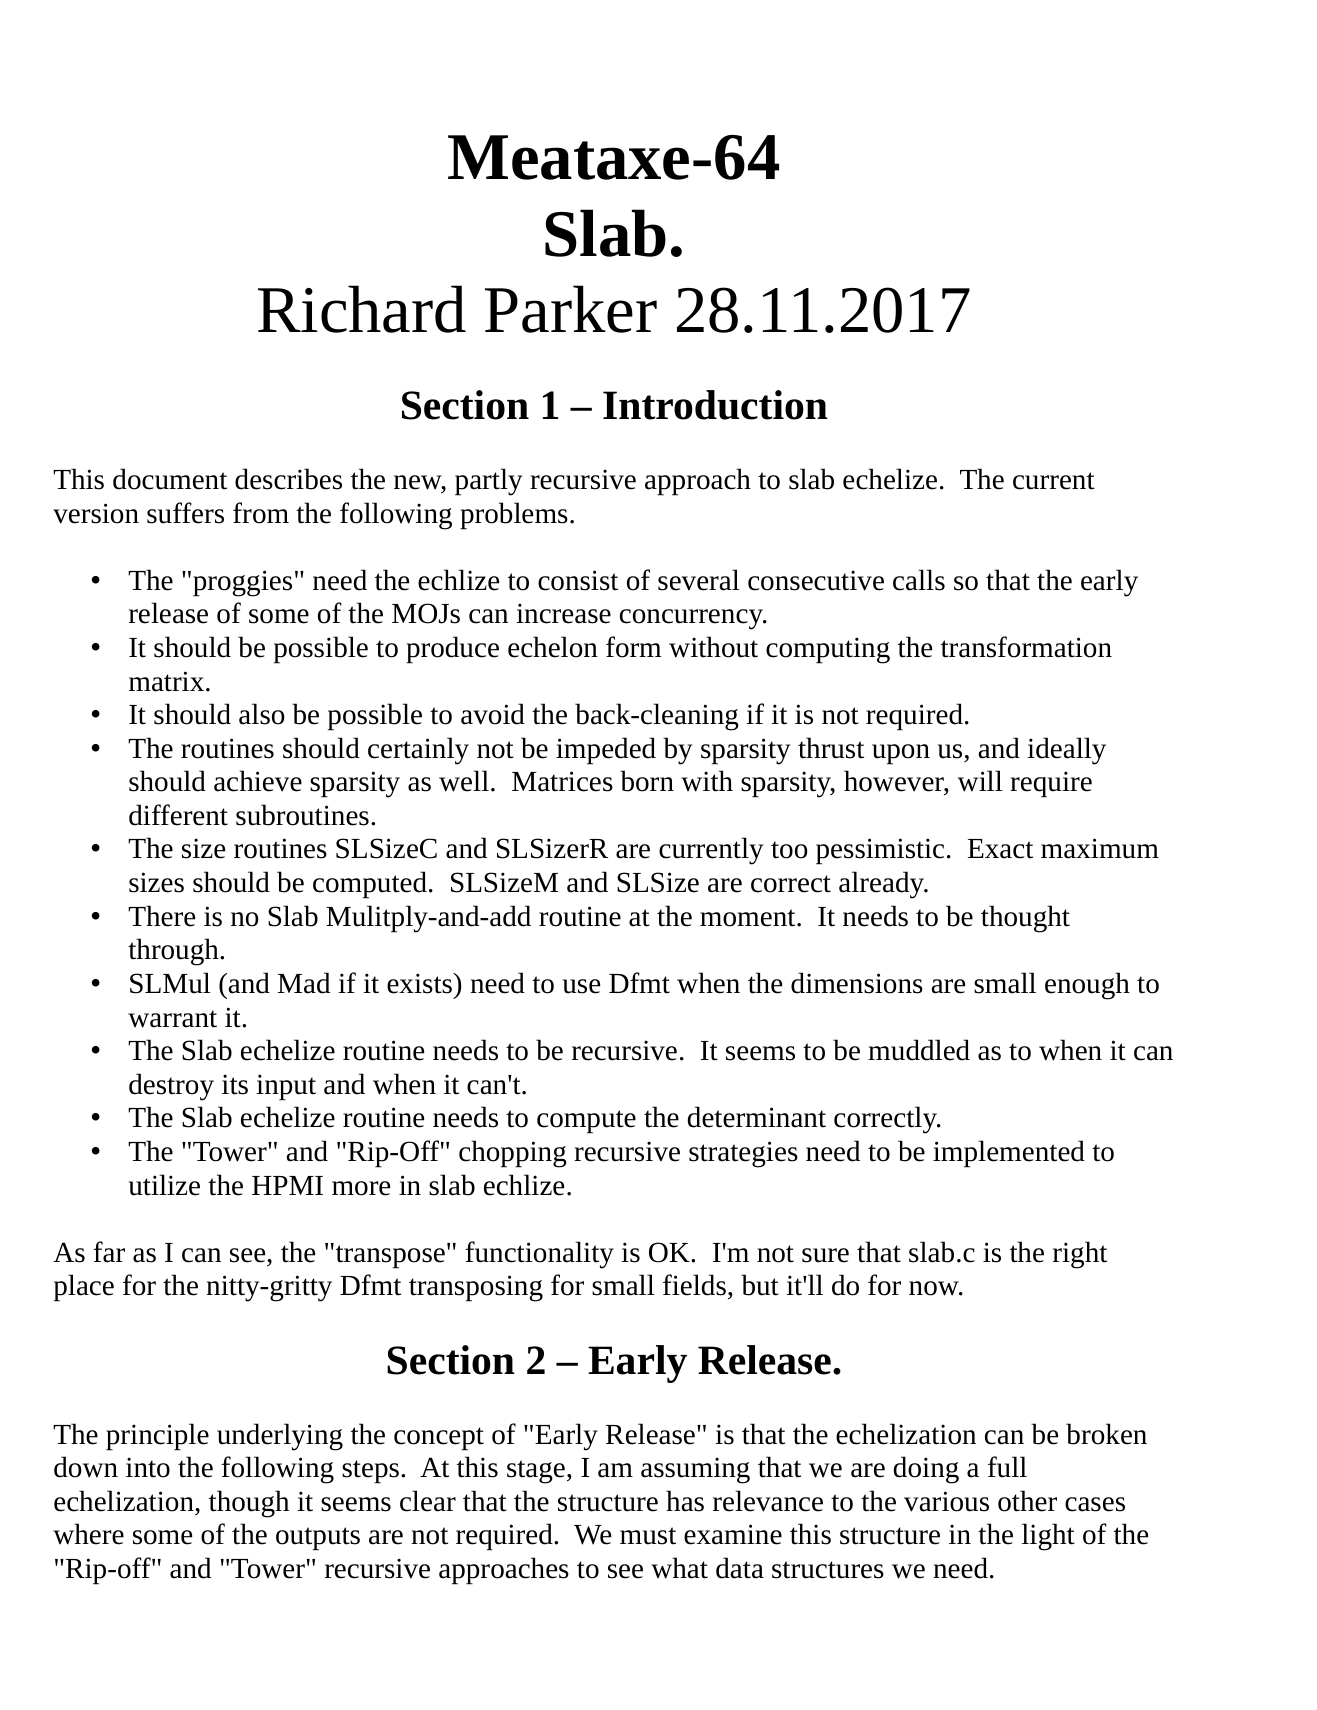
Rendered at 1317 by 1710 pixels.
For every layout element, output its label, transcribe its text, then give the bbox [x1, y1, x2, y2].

text Section 2 – Early Release. [53, 1335, 1174, 1383]
text This document describes the new, partly recursive approach to slab echelize. The current version suffers from the following problems. [53, 462, 1174, 529]
list The Slab echelize routine needs to compute the determinant correctly. [91, 1100, 1174, 1134]
list It should be possible to produce echelon form without computing the transformation matrix. [91, 630, 1174, 697]
text The principle underlying the concept of "Early Release" is that the echelization can be broken down into the following steps. At this stage, I am assuming that we are doing a full echelization, though it seems clear that the structure has relevance to the various other cases where some of the outputs are not required. We must examine this structure in the light of the "Rip-off" and "Tower" recursive approaches to see what data structures we need. [53, 1417, 1174, 1584]
list SLMul (and Mad if it exists) need to use Dfmt when the dimensions are small enough to warrant it. [91, 966, 1174, 1033]
text As far as I can see, the "transpose" functionality is OK. I'm not sure that slab.c is the right place for the nitty-gritty Dfmt transposing for small fields, but it'll do for now. [53, 1235, 1174, 1302]
text Section 1 – Introduction [53, 381, 1174, 429]
list The Slab echelize routine needs to be recursive. It seems to be muddled as to when it can destroy its input and when it can't. [91, 1033, 1174, 1100]
text Richard Parker 28.11.2017 [53, 271, 1174, 347]
list There is no Slab Mulitply-and-add routine at the moment. It needs to be thought through. [91, 899, 1174, 966]
list The "Tower" and "Rip-Off" chopping recursive strategies need to be implemented to utilize the HPMI more in slab echlize. [91, 1134, 1174, 1201]
text Slab. [53, 194, 1174, 271]
list The size routines SLSizeC and SLSizerR are currently too pessimistic. Exact maximum sizes should be computed. SLSizeM and SLSize are correct already. [91, 832, 1174, 899]
list It should also be possible to avoid the back-cleaning if it is not required. [91, 697, 1174, 731]
list The "proggies" need the echlize to consist of several consecutive calls so that the early release of some of the MOJs can increase concurrency. [91, 563, 1174, 630]
list The routines should certainly not be impeded by sparsity thrust upon us, and ideally should achieve sparsity as well. Matrices born with sparsity, however, will require different subroutines. [91, 731, 1174, 832]
text Meataxe-64 [53, 117, 1174, 194]
